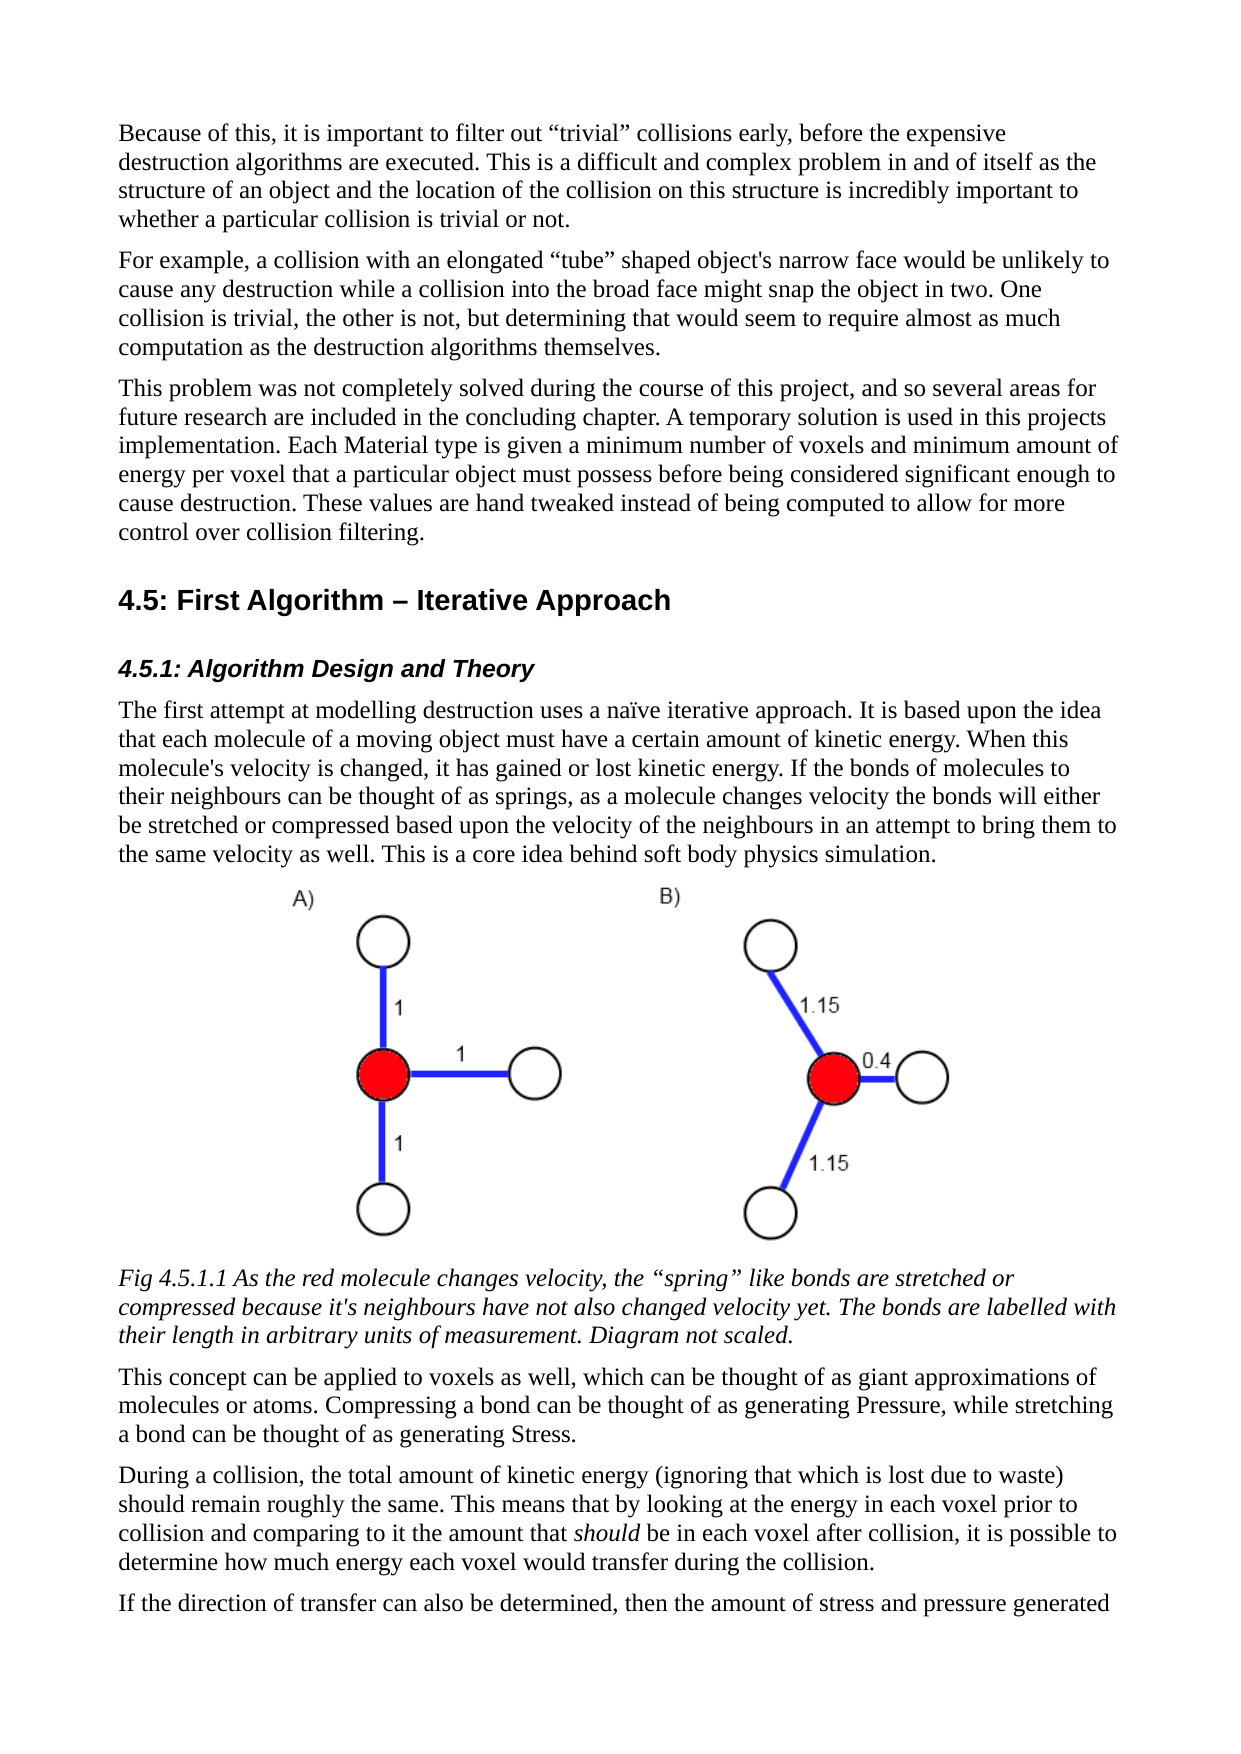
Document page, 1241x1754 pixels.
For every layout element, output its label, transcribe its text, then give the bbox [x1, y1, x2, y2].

text During a collision, the total amount of kinetic energy (ignoring that which is lost due to waste) should remain roughly the same. This means that by looking at the energy in each voxel prior to collision and comparing to it the amount that should be in each voxel after collision, it is possible to determine how much energy each voxel would transfer during the collision. [118, 1460, 1122, 1575]
text Because of this, it is important to filter out “trivial” collisions early, before the expensive destruction algorithms are executed. This is a difficult and complex problem in and of itself as the structure of an object and the location of the collision on this structure is incredibly important to whether a particular collision is trivial or not. [118, 118, 1122, 233]
text The first attempt at modelling destruction uses a naïve iterative approach. It is based upon the idea that each molecule of a moving object must have a certain amount of kinetic energy. When this molecule's velocity is changed, it has gained or lost kinetic energy. If the bonds of molecules to their neighbours can be thought of as springs, as a molecule changes velocity the bonds will either be stretched or compressed based upon the velocity of the neighbours in an attempt to bring them to the same velocity as well. This is a core idea behind soft body physics simulation. [118, 695, 1122, 868]
text Fig 4.5.1.1 As the red molecule changes velocity, the “spring” like bonds are stretched or compressed because it's neighbours have not also changed velocity yet. The bonds are labelled with their length in arbitrary units of measurement. Diagram not scaled. [118, 1263, 1122, 1349]
subtitle 4.5.1: Algorithm Design and Theory [118, 654, 1122, 683]
text If the direction of transfer can also be determined, then the amount of stress and pressure generated [118, 1588, 1122, 1617]
text This concept can be applied to voxels as well, which can be thought of as giant approximations of molecules or atoms. Compressing a bond can be thought of as generating Pressure, while stretching a bond can be thought of as generating Stress. [118, 1362, 1122, 1448]
picture [276, 880, 964, 1263]
text This problem was not completely solved during the course of this project, and so several areas for future research are included in the concluding chapter. A temporary solution is used in this projects implementation. Each Material type is given a minimum number of voxels and minimum amount of energy per voxel that a particular object must possess before being considered significant enough to cause destruction. These values are hand tweaked instead of being computed to allow for more control over collision filtering. [118, 373, 1122, 546]
text For example, a collision with an elongated “tube” shaped object's narrow face would be unlikely to cause any destruction while a collision into the broad face might snap the object in two. One collision is trivial, the other is not, but determining that would seem to require almost as much computation as the destruction algorithms themselves. [118, 246, 1122, 361]
subtitle 4.5: First Algorithm – Iterative Approach [118, 583, 1122, 617]
